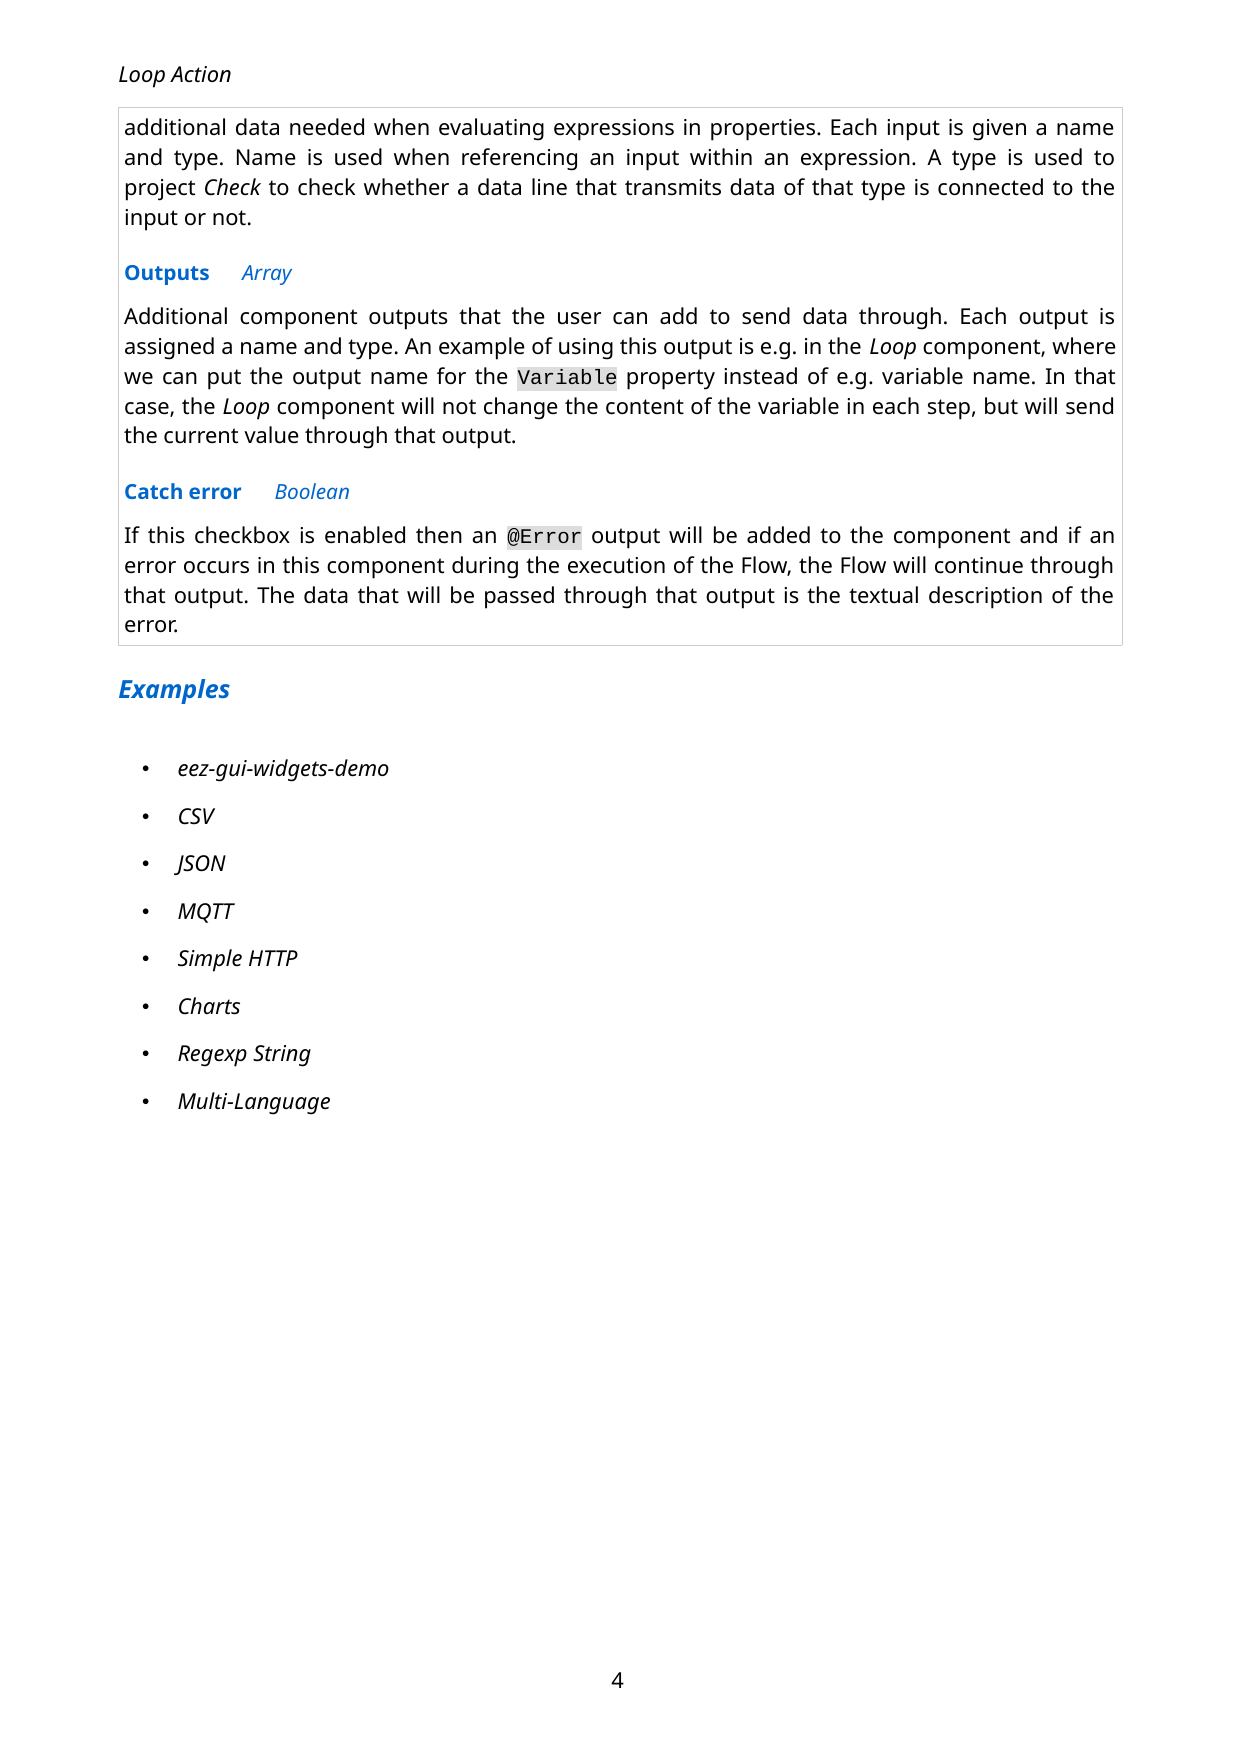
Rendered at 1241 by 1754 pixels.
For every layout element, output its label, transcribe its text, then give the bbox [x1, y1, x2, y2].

list Regexp String [142, 1038, 1110, 1068]
list Charts [142, 991, 1110, 1021]
list JSON [142, 848, 1110, 878]
subtitle Examples [118, 672, 1122, 706]
list CSV [142, 801, 1110, 831]
list MQTT [142, 896, 1110, 926]
table_cell additional data needed when evaluating expressions in properties. Each input is given a name and type. Name is used when referencing an input within an expression. A type is used to project Check to check whether a data line that transmits data of that type is connected to the input or not. Outputs Array Additional component outputs that the user can add to send data through. Each output is assigned a name and type. An example of using this output is e.g. in the Loop component, where we can put the output name for the Variable property instead of e.g. variable name. In that case, the Loop component will not change the content of the variable in each step, but will send the current value through that output. Catch error Boolean If this checkbox is enabled then an @Error output will be added to the component and if an error occurs in this component during the execution of the Flow, the Flow will continue through that output. The data that will be passed through that output is the textual description of the error. [119, 108, 1122, 645]
list Simple HTTP [142, 943, 1110, 973]
list eez-gui-widgets-demo [142, 753, 1110, 783]
list Multi-Language [142, 1086, 1110, 1116]
